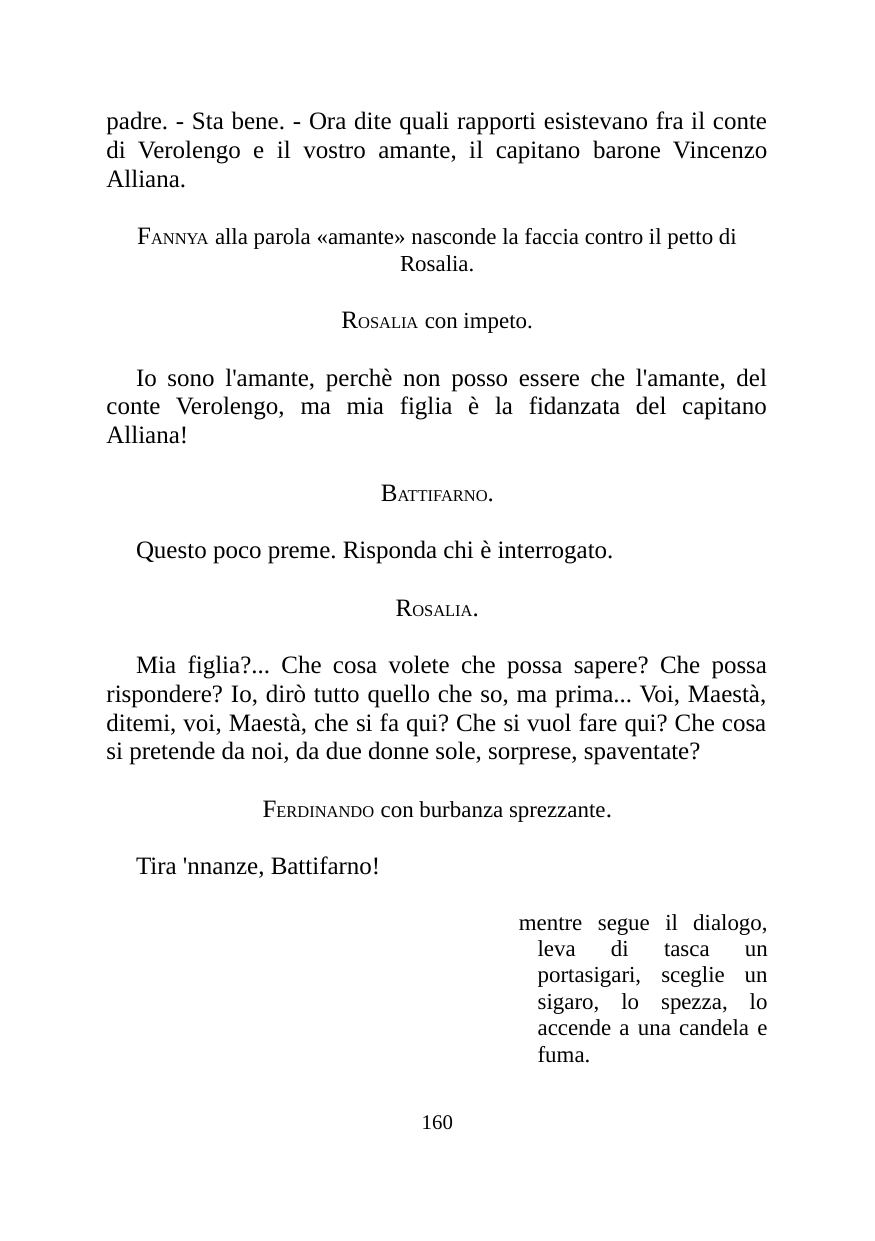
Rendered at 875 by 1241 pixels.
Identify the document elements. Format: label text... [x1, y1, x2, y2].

text Questo poco preme. Risponda chi è interrogato. [106, 535, 768, 564]
text Io sono l'amante, perchè non posso essere che l'amante, del conte Verolengo, ma mia figlia è la fidanzata del capitano Alliana! [106, 363, 768, 449]
text Rosalia con impeto. [106, 305, 768, 334]
text Battifarno. [106, 478, 768, 506]
text mentre segue il dialogo, leva di tasca un portasigari, sceglie un sigaro, lo spezza, lo accende a una candela e fuma. [519, 909, 768, 1067]
text padre. - Sta bene. - Ora dite quali rapporti esistevano fra il conte di Verolengo e il vostro amante, il capitano barone Vincenzo Alliana. [106, 106, 768, 192]
text Rosalia. [106, 593, 768, 621]
text Mia figlia?... Che cosa volete che possa sapere? Che possa rispondere? Io, dirò tutto quello che so, ma prima... Voi, Maestà, ditemi, voi, Maestà, che si fa qui? Che si vuol fare qui? Che cosa si pretende da noi, da due donne sole, sorprese, spaventate? [106, 650, 768, 765]
text Ferdinando con burbanza sprezzante. [106, 794, 768, 823]
text Tira 'nnanze, Battifarno! [106, 851, 768, 880]
text Fannya alla parola «amante» nasconde la faccia contro il petto di Rosalia. [106, 221, 768, 276]
